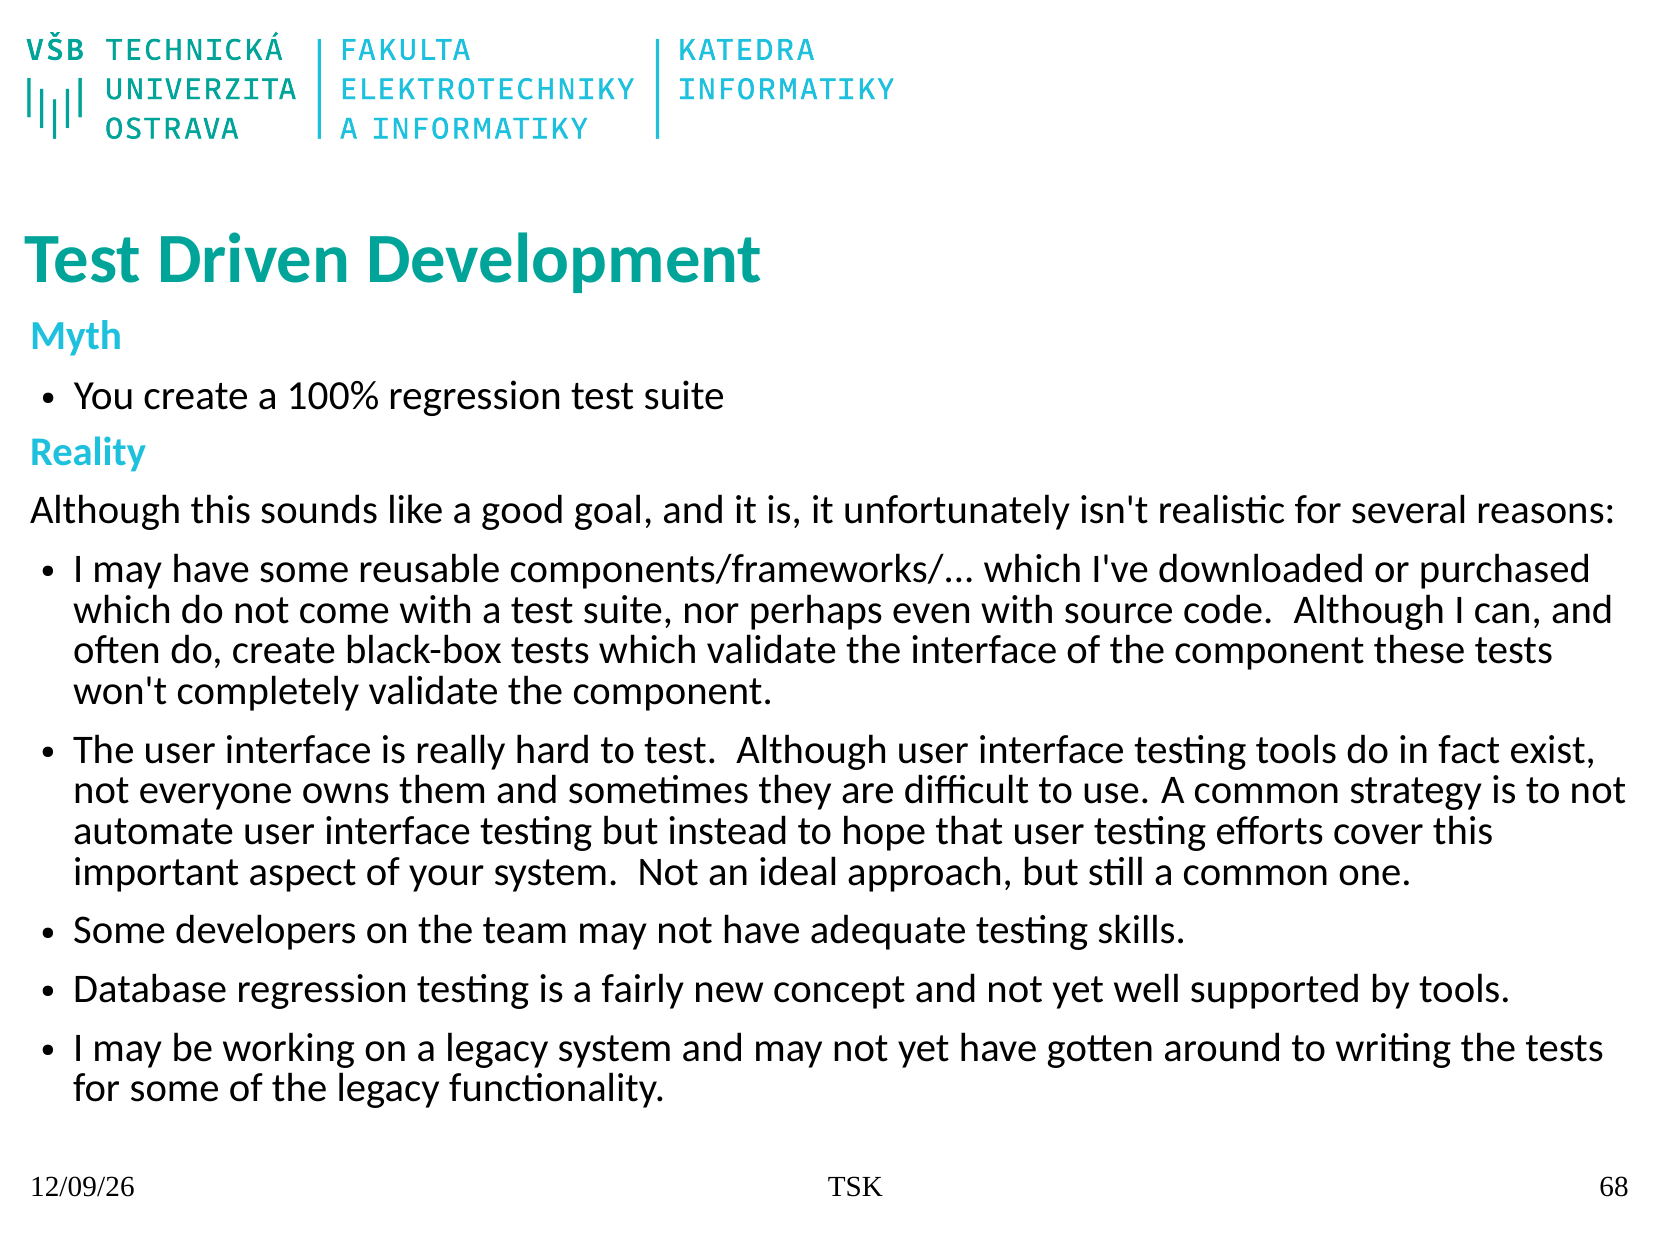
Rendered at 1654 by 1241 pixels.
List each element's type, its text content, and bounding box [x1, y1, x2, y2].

picture [26, 31, 894, 139]
title Test Driven Development [24, 169, 1629, 300]
list Reality Although this sounds like a good goal, and it is, it unfortunately isn't realistic for several reasons: I may have some reusable components/frameworks/... which I've downloaded or purchased which do not come with a test suite, nor perhaps even with source code. Although I can, and often do, create black-box tests which validate the interface of the component these tests won't completely validate the component. The user interface is really hard to test. Although user interface testing tools do in fact exist, not everyone owns them and sometimes they are difficult to use. A common strategy is to not automate user interface testing but instead to hope that user testing efforts cover this important aspect of your system. Not an ideal approach, but still a common one. Some developers on the team may not have adequate testing skills. Database regression testing is a fairly new concept and not yet well supported by tools. I may be working on a legacy system and may not yet have gotten around to writing the tests for some of the legacy functionality. [30, 435, 1629, 1145]
list Myth You create a 100% regression test suite [30, 318, 1629, 421]
